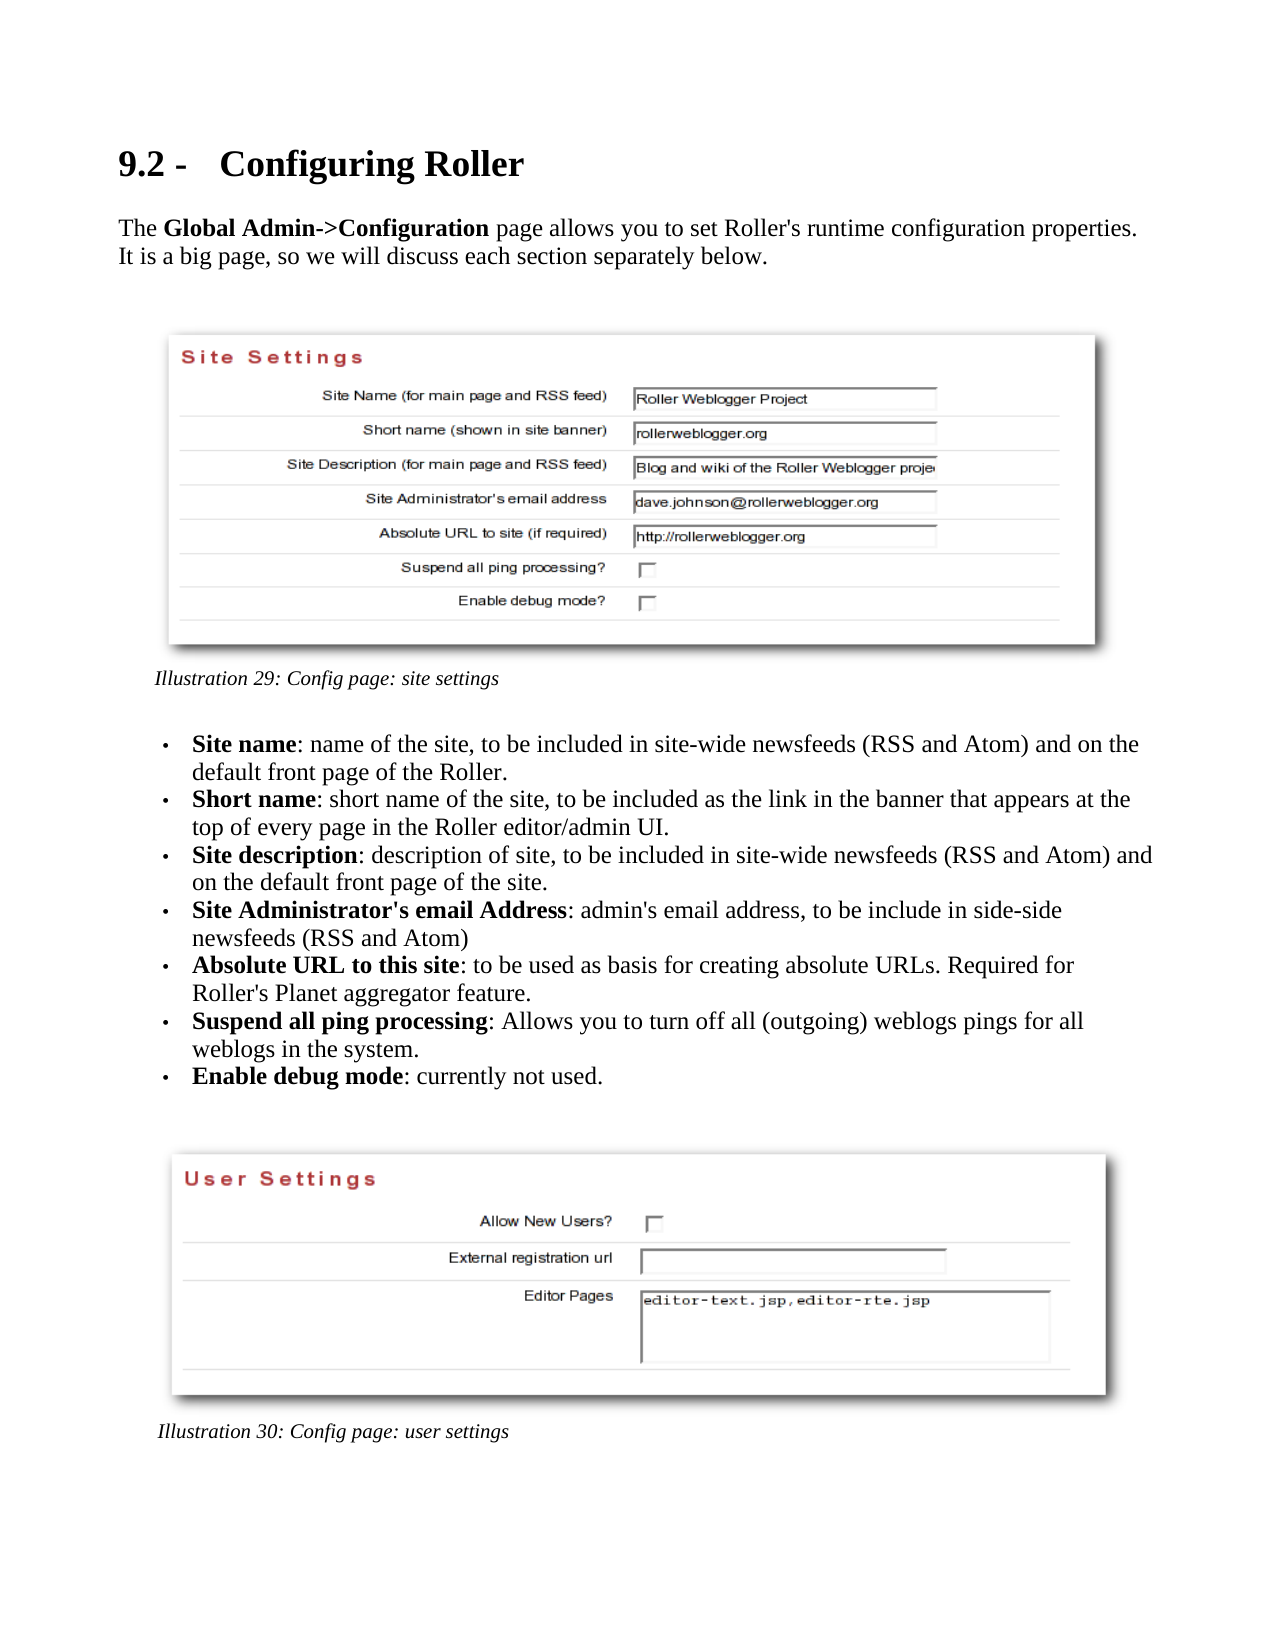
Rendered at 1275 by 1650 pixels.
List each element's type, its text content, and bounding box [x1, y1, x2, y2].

text Illustration 29: Config page: site settings [154, 667, 1121, 690]
picture [157, 1140, 1132, 1420]
subtitle Configuring Roller [118, 143, 1157, 184]
list Enable debug mode: currently not used. [162, 1062, 1157, 1090]
list Short name: short name of the site, to be included as the link in the banner that appears at the top of every page in the Roller editor/admin UI. [162, 785, 1157, 841]
list Site Administrator's email Address: admin's email address, to be include in side-side newsfeeds (RSS and Atom) [162, 896, 1157, 952]
text The Global Admin->Configuration page allows you to set Roller's runtime configuration properties. It is a big page, so we will discuss each section separately below. [118, 214, 1157, 269]
picture [154, 322, 1121, 667]
list Suspend all ping processing: Allows you to turn off all (outgoing) weblogs pings for all weblogs in the system. [162, 1007, 1157, 1062]
list Absolute URL to this site: to be used as basis for creating absolute URLs. Required for Roller's Planet aggregator feature. [162, 952, 1157, 1007]
list Site description: description of site, to be included in site-wide newsfeeds (RSS and Atom) and on the default front page of the site. [162, 841, 1157, 896]
list Site name: name of the site, to be included in site-wide newsfeeds (RSS and Atom) and on the default front page of the Roller. [162, 730, 1157, 785]
text Illustration 30: Config page: user settings [157, 1420, 1132, 1443]
